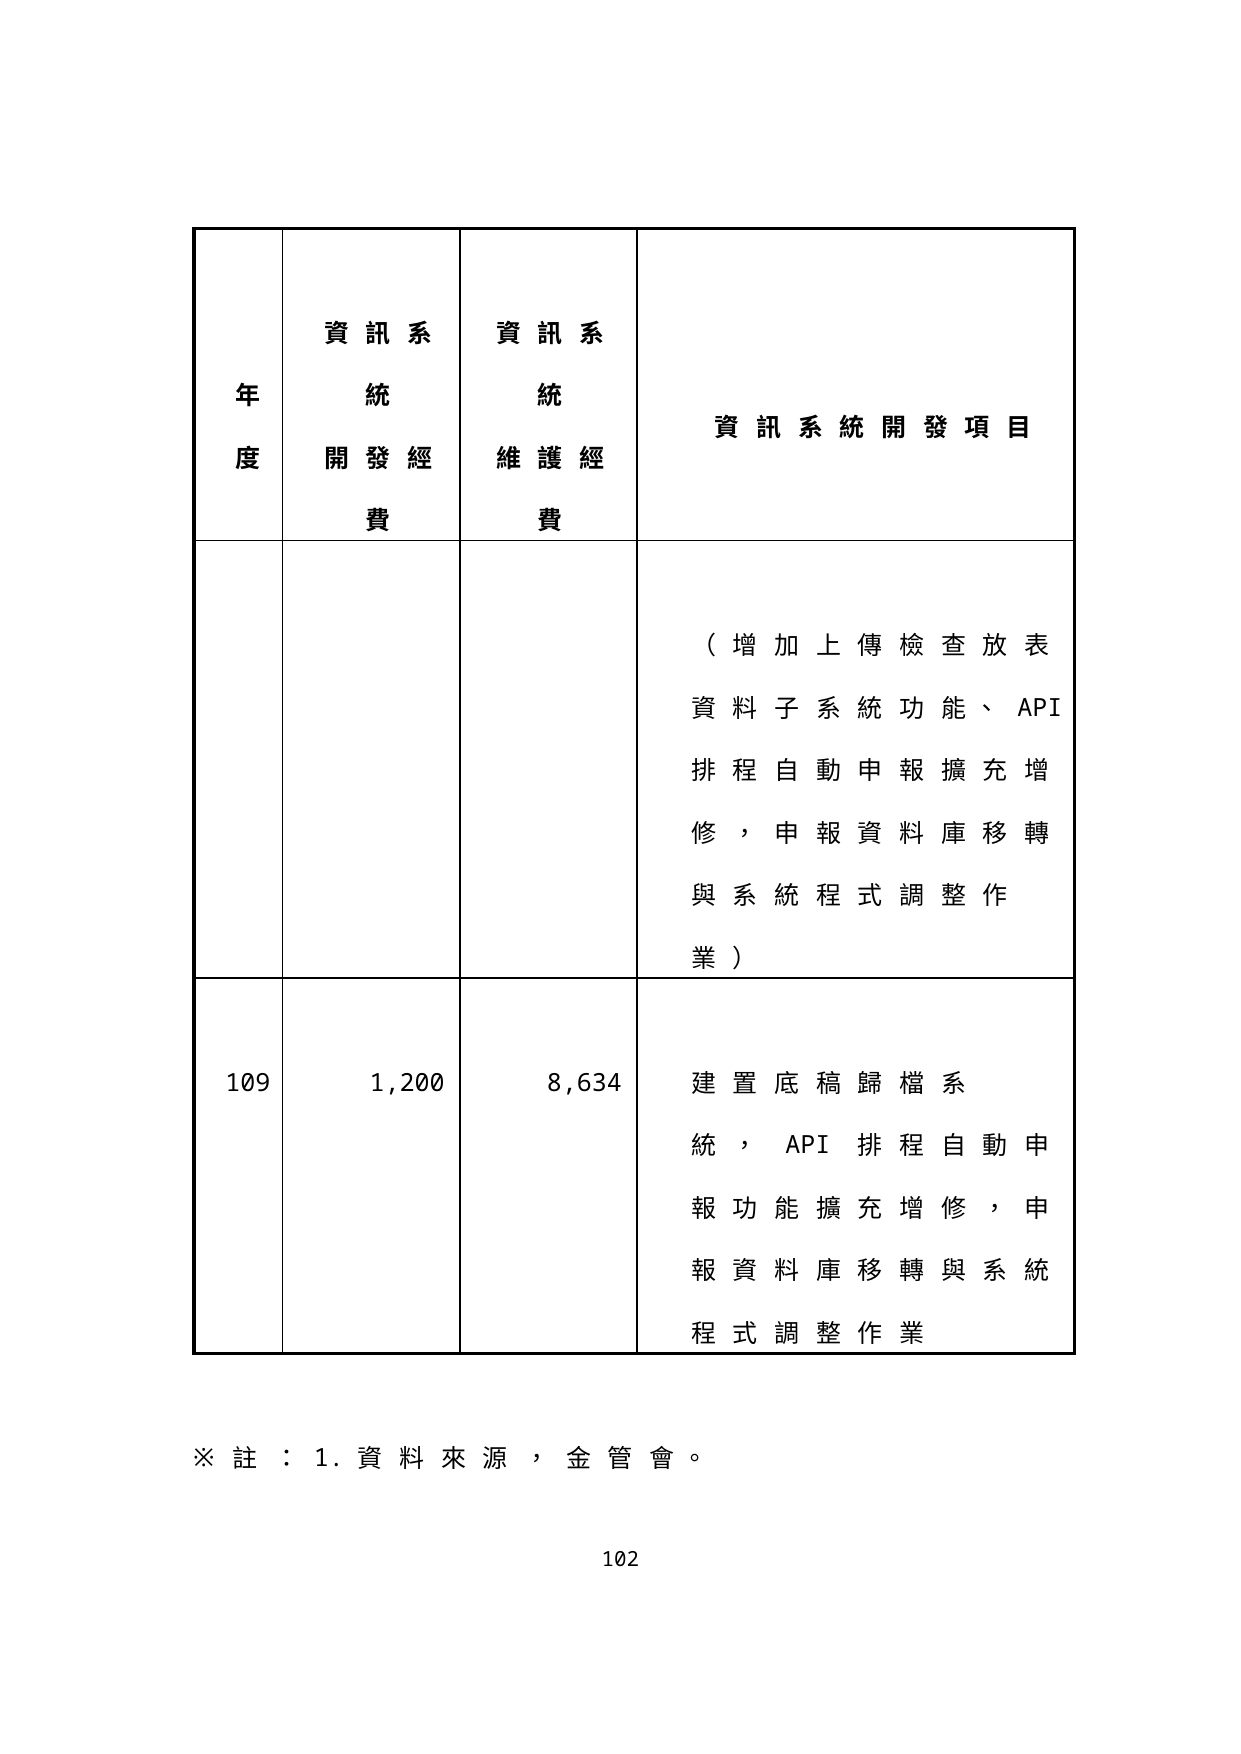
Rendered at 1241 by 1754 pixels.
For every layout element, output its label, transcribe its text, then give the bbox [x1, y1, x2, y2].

table_cell [461, 541, 636, 977]
text ※註：1.資料來源，金管會。 [183, 1415, 1058, 1477]
table_header 資訊系統 維護經費 [461, 230, 636, 540]
table_cell 109 [196, 979, 282, 1352]
table_header 資訊系統開發項目 [638, 230, 1073, 540]
table_cell [196, 541, 282, 977]
table_header 年度 [196, 230, 282, 540]
table_cell 8,634 [461, 979, 636, 1352]
table_cell 1,200 [283, 979, 459, 1352]
table_cell （增加上傳檢查放表資料子系統功能、API排程自動申報擴充增修，申報資料庫移轉與系統程式調整作業） [638, 541, 1073, 977]
table_header 資訊系統 開發經費 [283, 230, 459, 540]
table_cell 建置底稿歸檔系統，API排程自動申報功能擴充增修，申報資料庫移轉與系統程式調整作業 [638, 979, 1073, 1352]
table_cell [283, 541, 459, 977]
